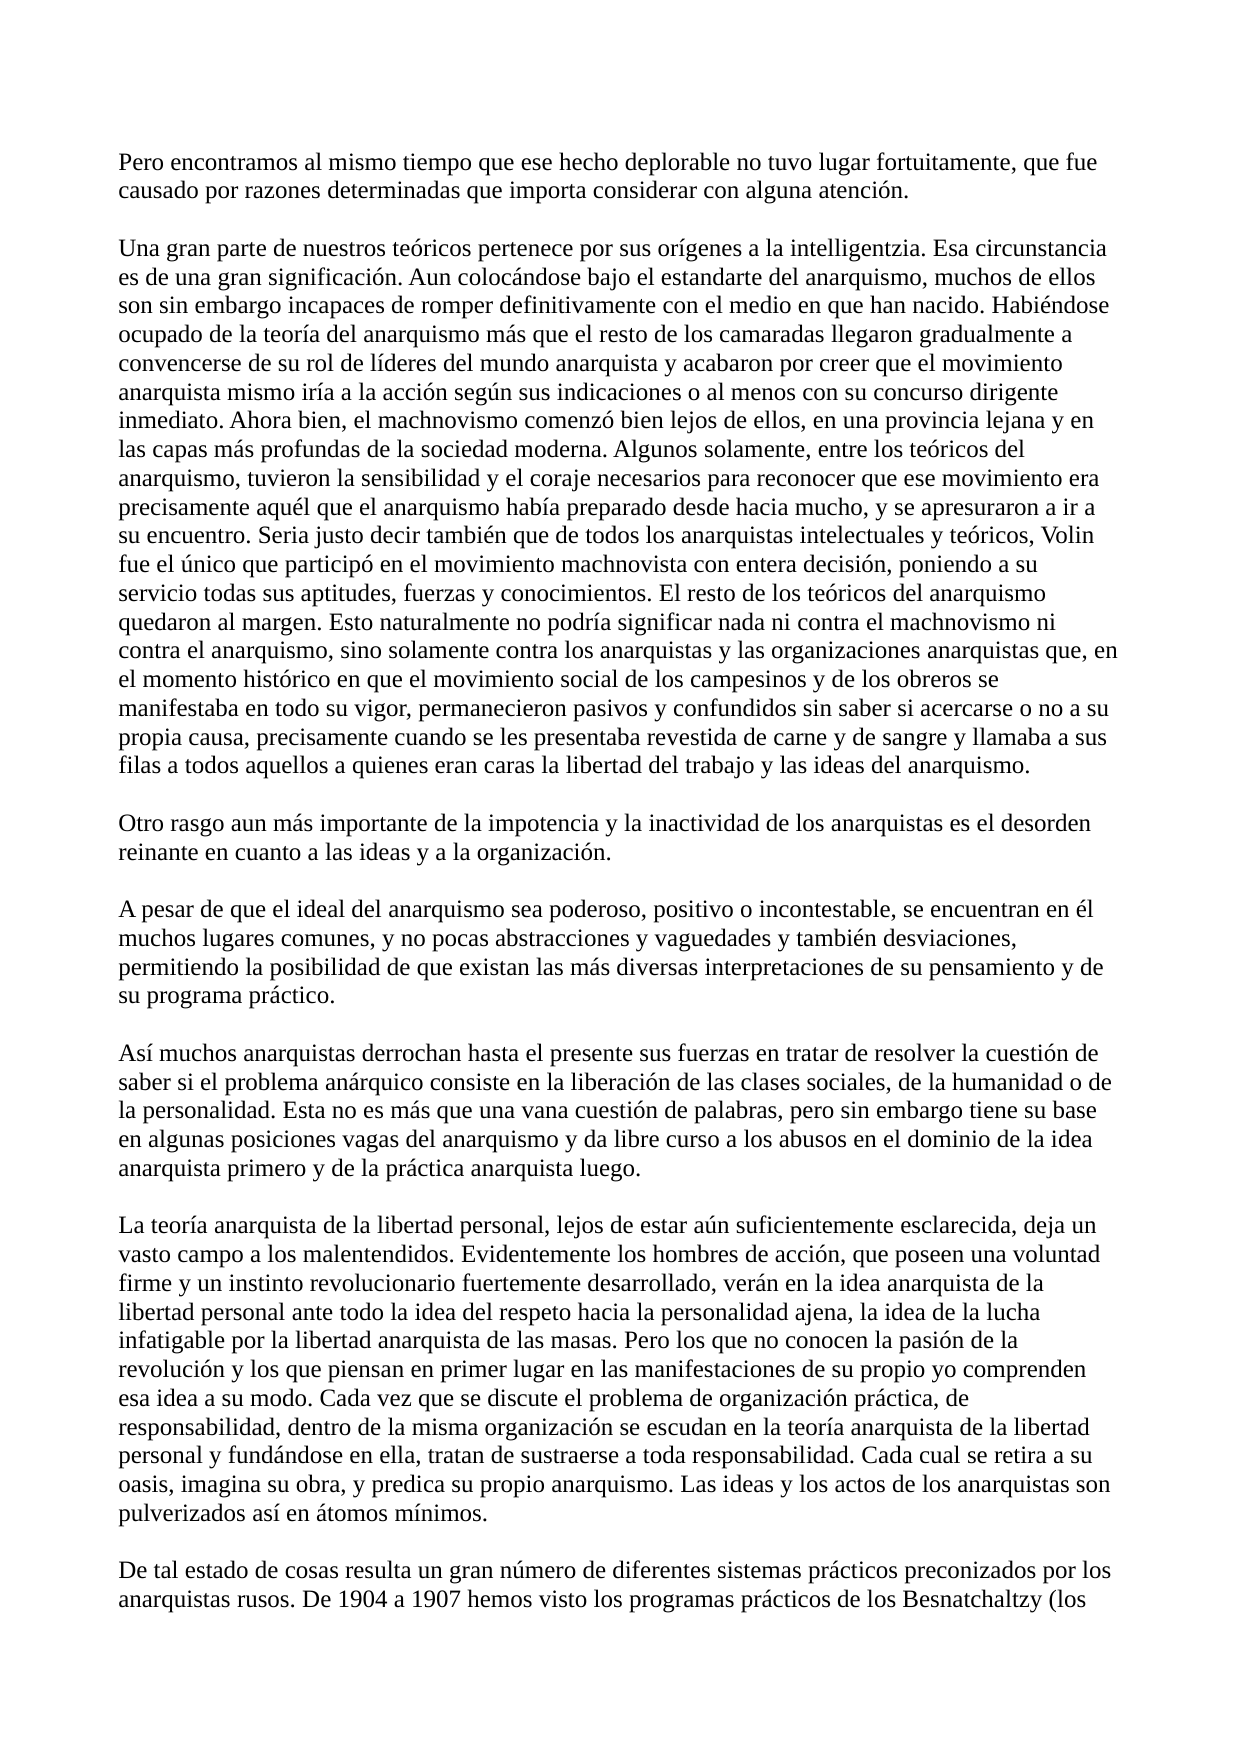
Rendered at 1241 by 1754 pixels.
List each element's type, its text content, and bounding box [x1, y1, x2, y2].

text A pesar de que el ideal del anarquismo sea poderoso, positivo o incontestable, se encuentran en él muchos lugares comunes, y no pocas abstracciones y vaguedades y también desviaciones, permitiendo la posibilidad de que existan las más diversas interpretaciones de su pensamiento y de su programa práctico. [118, 894, 1122, 1009]
text De tal estado de cosas resulta un gran número de diferentes sistemas prácticos preconizados por los anarquistas rusos. De 1904 a 1907 hemos visto los programas prácticos de los Besnatchaltzy (los [118, 1556, 1122, 1613]
text Así muchos anarquistas derrochan hasta el presente sus fuerzas en tratar de resolver la cuestión de saber si el problema anárquico consiste en la liberación de las clases sociales, de la humanidad o de la personalidad. Esta no es más que una vana cuestión de palabras, pero sin embargo tiene su base en algunas posiciones vagas del anarquismo y da libre curso a los abusos en el dominio de la idea anarquista primero y de la práctica anarquista luego. [118, 1038, 1122, 1182]
text Pero encontramos al mismo tiempo que ese hecho deplorable no tuvo lugar fortuitamente, que fue causado por razones determinadas que importa considerar con alguna atención. [118, 147, 1122, 204]
text Una gran parte de nuestros teóricos pertenece por sus orígenes a la intelligentzia. Esa circunstancia es de una gran significación. Aun colocándose bajo el estandarte del anarquismo, muchos de ellos son sin embargo incapaces de romper definitivamente con el medio en que han nacido. Habiéndose ocupado de la teoría del anarquismo más que el resto de los camaradas llegaron gradualmente a convencerse de su rol de líderes del mundo anarquista y acabaron por creer que el movimiento anarquista mismo iría a la acción según sus indicaciones o al menos con su concurso dirigente inmediato. Ahora bien, el machnovismo comenzó bien lejos de ellos, en una provincia lejana y en las capas más profundas de la sociedad moderna. Algunos solamente, entre los teóricos del anarquismo, tuvieron la sensibilidad y el coraje necesarios para reconocer que ese movimiento era precisamente aquél que el anarquismo había preparado desde hacia mucho, y se apresuraron a ir a su encuentro. Seria justo decir también que de todos los anarquistas intelectuales y teóricos, Volin fue el único que participó en el movimiento machnovista con entera decisión, poniendo a su servicio todas sus aptitudes, fuerzas y conocimientos. El resto de los teóricos del anarquismo quedaron al margen. Esto naturalmente no podría significar nada ni contra el machnovismo ni contra el anarquismo, sino solamente contra los anarquistas y las organizaciones anarquistas que, en el momento histórico en que el movimiento social de los campesinos y de los obreros se manifestaba en todo su vigor, permanecieron pasivos y confundidos sin saber si acercarse o no a su propia causa, precisamente cuando se les presentaba revestida de carne y de sangre y llamaba a sus filas a todos aquellos a quienes eran caras la libertad del trabajo y las ideas del anarquismo. [118, 233, 1122, 779]
text La teoría anarquista de la libertad personal, lejos de estar aún suficientemente esclarecida, deja un vasto campo a los malentendidos. Evidentemente los hombres de acción, que poseen una voluntad firme y un instinto revolucionario fuertemente desarrollado, verán en la idea anarquista de la libertad personal ante todo la idea del respeto hacia la personalidad ajena, la idea de la lucha infatigable por la libertad anarquista de las masas. Pero los que no conocen la pasión de la revolución y los que piensan en primer lugar en las manifestaciones de su propio yo comprenden esa idea a su modo. Cada vez que se discute el problema de organización práctica, de responsabilidad, dentro de la misma organización se escudan en la teoría anarquista de la libertad personal y fundándose en ella, tratan de sustraerse a toda responsabilidad. Cada cual se retira a su oasis, imagina su obra, y predica su propio anarquismo. Las ideas y los actos de los anarquistas son pulverizados así en átomos mínimos. [118, 1211, 1122, 1527]
text Otro rasgo aun más importante de la impotencia y la inactividad de los anarquistas es el desorden reinante en cuanto a las ideas y a la organización. [118, 808, 1122, 866]
